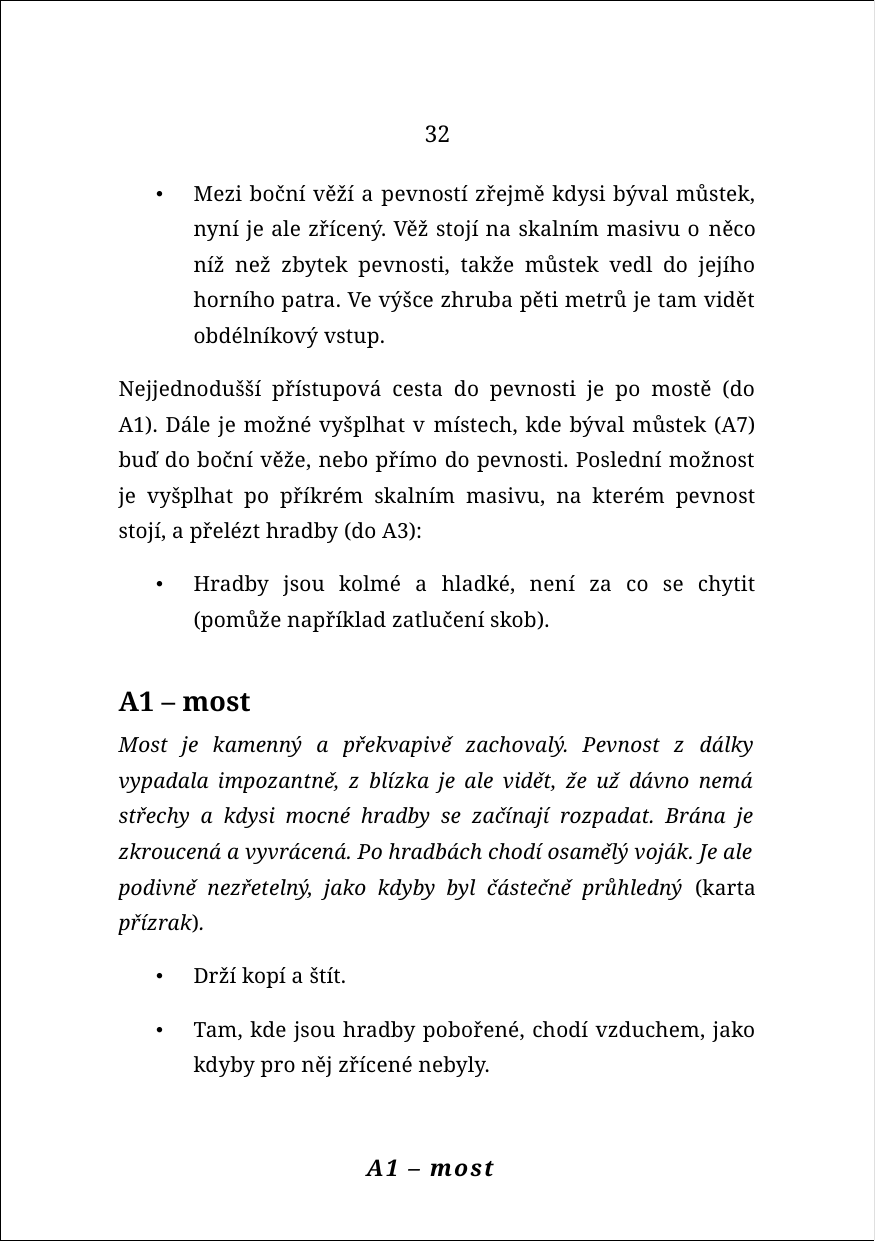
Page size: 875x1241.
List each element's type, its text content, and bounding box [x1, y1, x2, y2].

list Tam, kde jsou hradby pobořené, chodí vzduchem, jako kdyby pro něj zřícené nebyly. [156, 1015, 756, 1079]
list Hradby jsou kolmé a⁠ hladké, není za co se chytit (pomůže například zatlučení skob). [156, 569, 756, 633]
list Drží kopí a⁠ štít. [156, 961, 756, 990]
list Mezi boční věží a⁠ pevností zřejmě kdysi býval můstek, nyní je ale zřícený. Věž stojí na skalním masivu o⁠ něco níž než zbytek pevnosti, takže můstek vedl do jejího horního patra. Ve výšce zhruba pěti metrů je tam vidět obdélníkový vstup. [156, 179, 756, 349]
text Nejjednodušší přístupová cesta do pevnosti je po mostě (do A1). Dále je možné vyšplhat v⁠ místech, kde býval můstek (A7) buď do boční věže, nebo přímo do pevnosti. Poslední možnost je vyšplhat po příkrém skalním masivu, na kterém pevnost stojí, a⁠ přelézt hradby (do A3): [118, 374, 756, 545]
text Most je kamenný a⁠ překvapivě zachovalý. Pevnost z⁠ dálky vypadala impozantně, z⁠ blízka je ale vidět, že už dávno nemá střechy a⁠ kdysi mocné hradby se začínají rozpadat. Brána je zkroucená a⁠ vyvrácená. Po hradbách chodí osamělý voják. Je ale podivně nezřetelný, jako kdyby byl částečně průhledný (karta přízrak). [118, 731, 756, 937]
subtitle A1 – most [118, 682, 756, 719]
